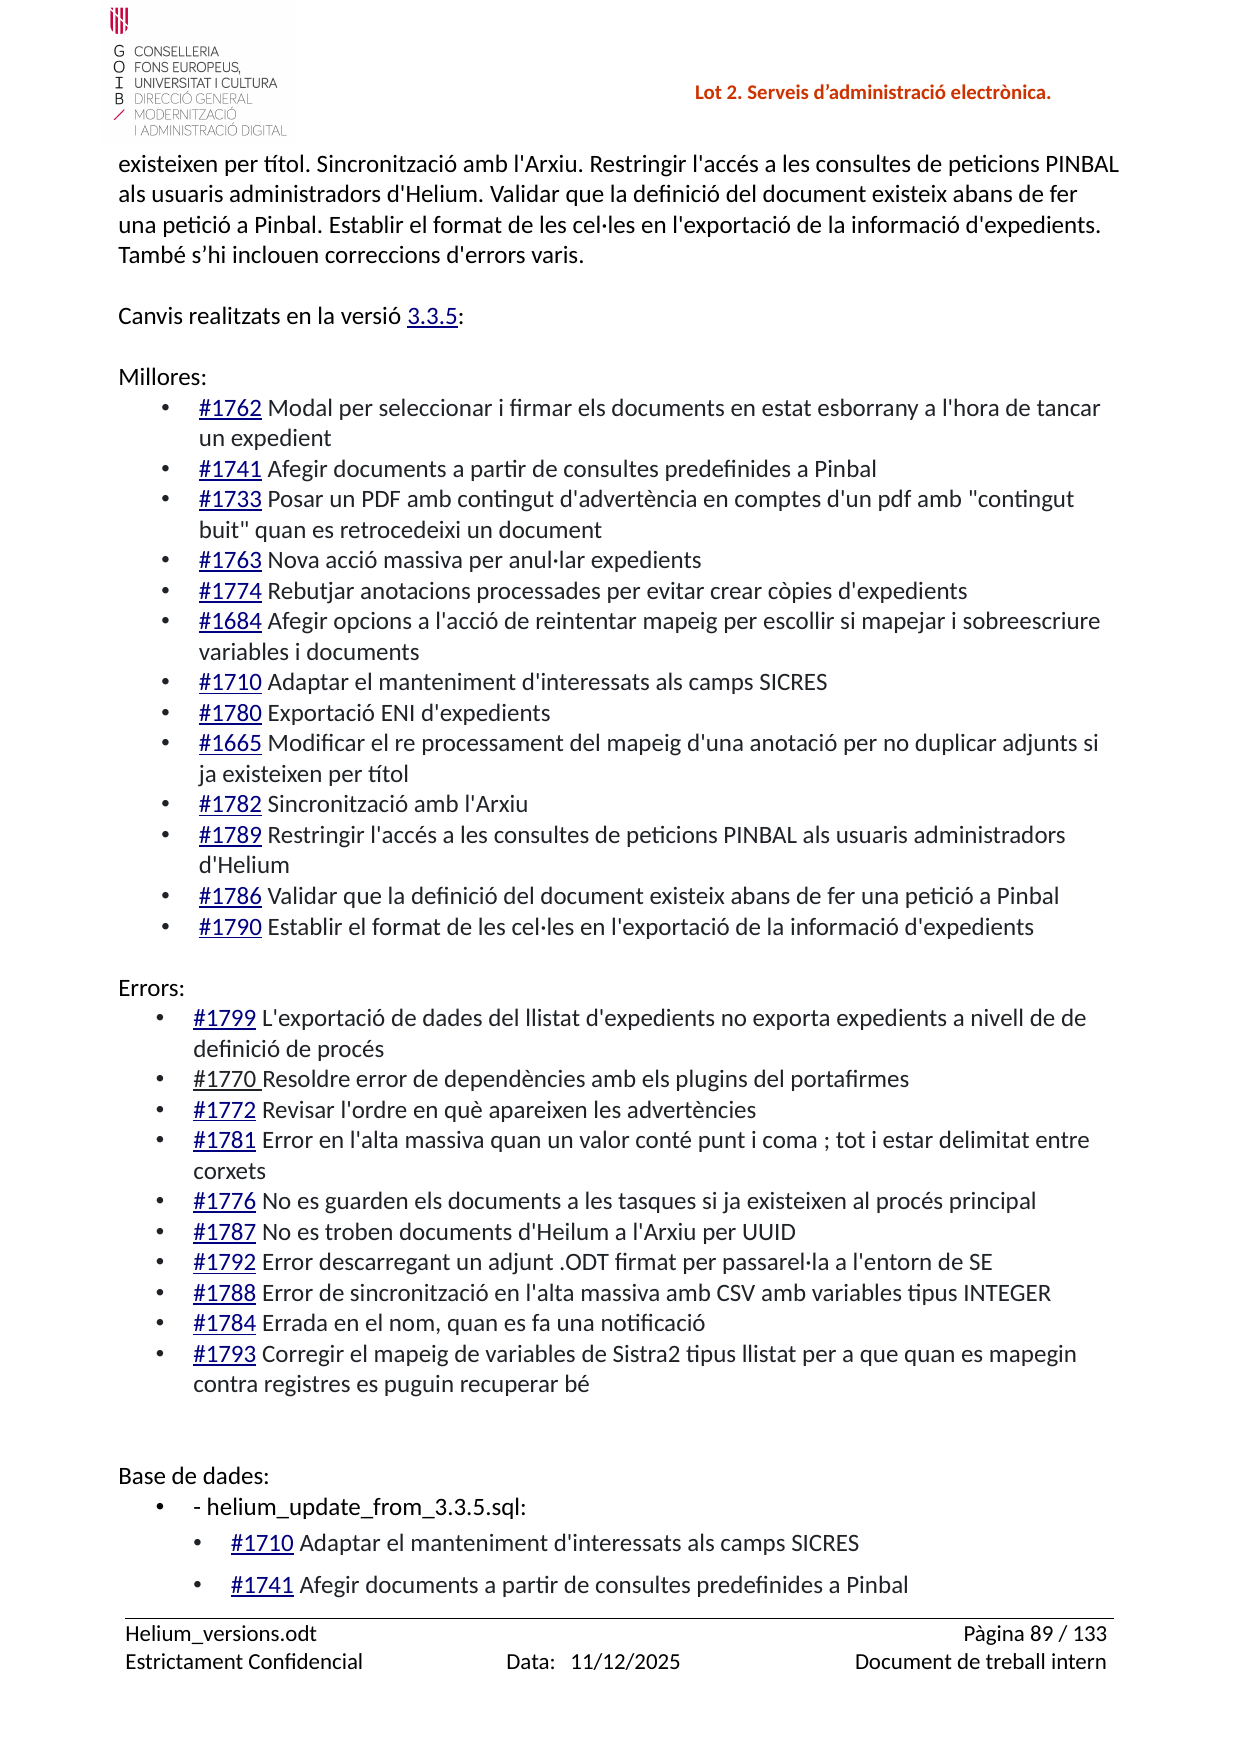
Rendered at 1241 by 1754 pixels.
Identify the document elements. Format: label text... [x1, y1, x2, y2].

list #1770 Resoldre error de dependències amb els plugins del portafirmes [156, 1063, 1122, 1094]
list #1710 Adaptar el manteniment d'interessats als camps SICRES [161, 667, 1122, 697]
list #1784 Errada en el nom, quan es fa una notificació [156, 1307, 1122, 1338]
list #1665 Modificar el re processament del mapeig d'una anotació per no duplicar adjunts si ja existeixen per títol [161, 728, 1122, 789]
list #1684 Afegir opcions a l'acció de reintentar mapeig per escollir si mapejar i sobreescriure variables i documents [161, 606, 1122, 667]
text Millores: [118, 361, 1122, 392]
list #1792 Error descarregant un adjunt .ODT firmat per passarel·la a l'entorn de SE [156, 1246, 1122, 1277]
list #1793 Corregir el mapeig de variables de Sistra2 tipus llistat per a que quan es mapegin contra registres es puguin recuperar bé [156, 1338, 1122, 1399]
list #1789 Restringir l'accés a les consultes de peticions PINBAL als usuaris administradors d'Helium [161, 819, 1122, 880]
list #1787 No es troben documents d'Heilum a l'Arxiu per UUID [156, 1216, 1122, 1246]
list #1788 Error de sincronització en l'alta massiva amb CSV amb variables tipus INTEGER [156, 1277, 1122, 1307]
list #1790 Establir el format de les cel·les en l'exportació de la informació d'expedients [161, 911, 1122, 941]
list #1780 Exportació ENI d'expedients [161, 697, 1122, 728]
list #1799 L'exportació de dades del llistat d'expedients no exporta expedients a nivell de de definició de procés [156, 1002, 1122, 1063]
text existeixen per títol. Sincronització amb l'Arxiu. Restringir l'accés a les consultes de peticions PINBAL als usuaris administradors d'Helium. Validar que la definició del document existeix abans de fer una petició a Pinbal. Establir el format de les cel·les en l'exportació de la informació d'expedients. També s’hi inclouen correccions d'errors varis. [118, 148, 1122, 270]
list #1774 Rebutjar anotacions processades per evitar crear còpies d'expedients [161, 575, 1122, 606]
list #1782 Sincronització amb l'Arxiu [161, 789, 1122, 819]
list #1786 Validar que la definició del document existeix abans de fer una petició a Pinbal [161, 880, 1122, 911]
list #1733 Posar un PDF amb contingut d'advertència en comptes d'un pdf amb "contingut buit" quan es retrocedeixi un document [161, 483, 1122, 544]
picture [100, 0, 297, 144]
list #1741 Afegir documents a partir de consultes predefinides a Pinbal [161, 453, 1122, 483]
list #1763 Nova acció massiva per anul·lar expedients [161, 544, 1122, 575]
list #1710 Adaptar el manteniment d'interessats als camps SICRES [193, 1527, 1122, 1558]
text Base de dades: [118, 1460, 1122, 1491]
list #1772 Revisar l'ordre en què apareixen les advertències [156, 1094, 1122, 1124]
list #1776 No es guarden els documents a les tasques si ja existeixen al procés principal [156, 1185, 1122, 1216]
list #1781 Error en l'alta massiva quan un valor conté punt i coma ; tot i estar delimitat entre corxets [156, 1124, 1122, 1185]
list #1741 Afegir documents a partir de consultes predefinides a Pinbal [193, 1569, 1122, 1600]
text Errors: [118, 972, 1122, 1002]
list - helium_update_from_3.3.5.sql: [156, 1491, 1122, 1521]
text Canvis realitzats en la versió 3.3.5: [118, 300, 1122, 331]
list #1762 Modal per seleccionar i firmar els documents en estat esborrany a l'hora de tancar un expedient [161, 392, 1122, 453]
